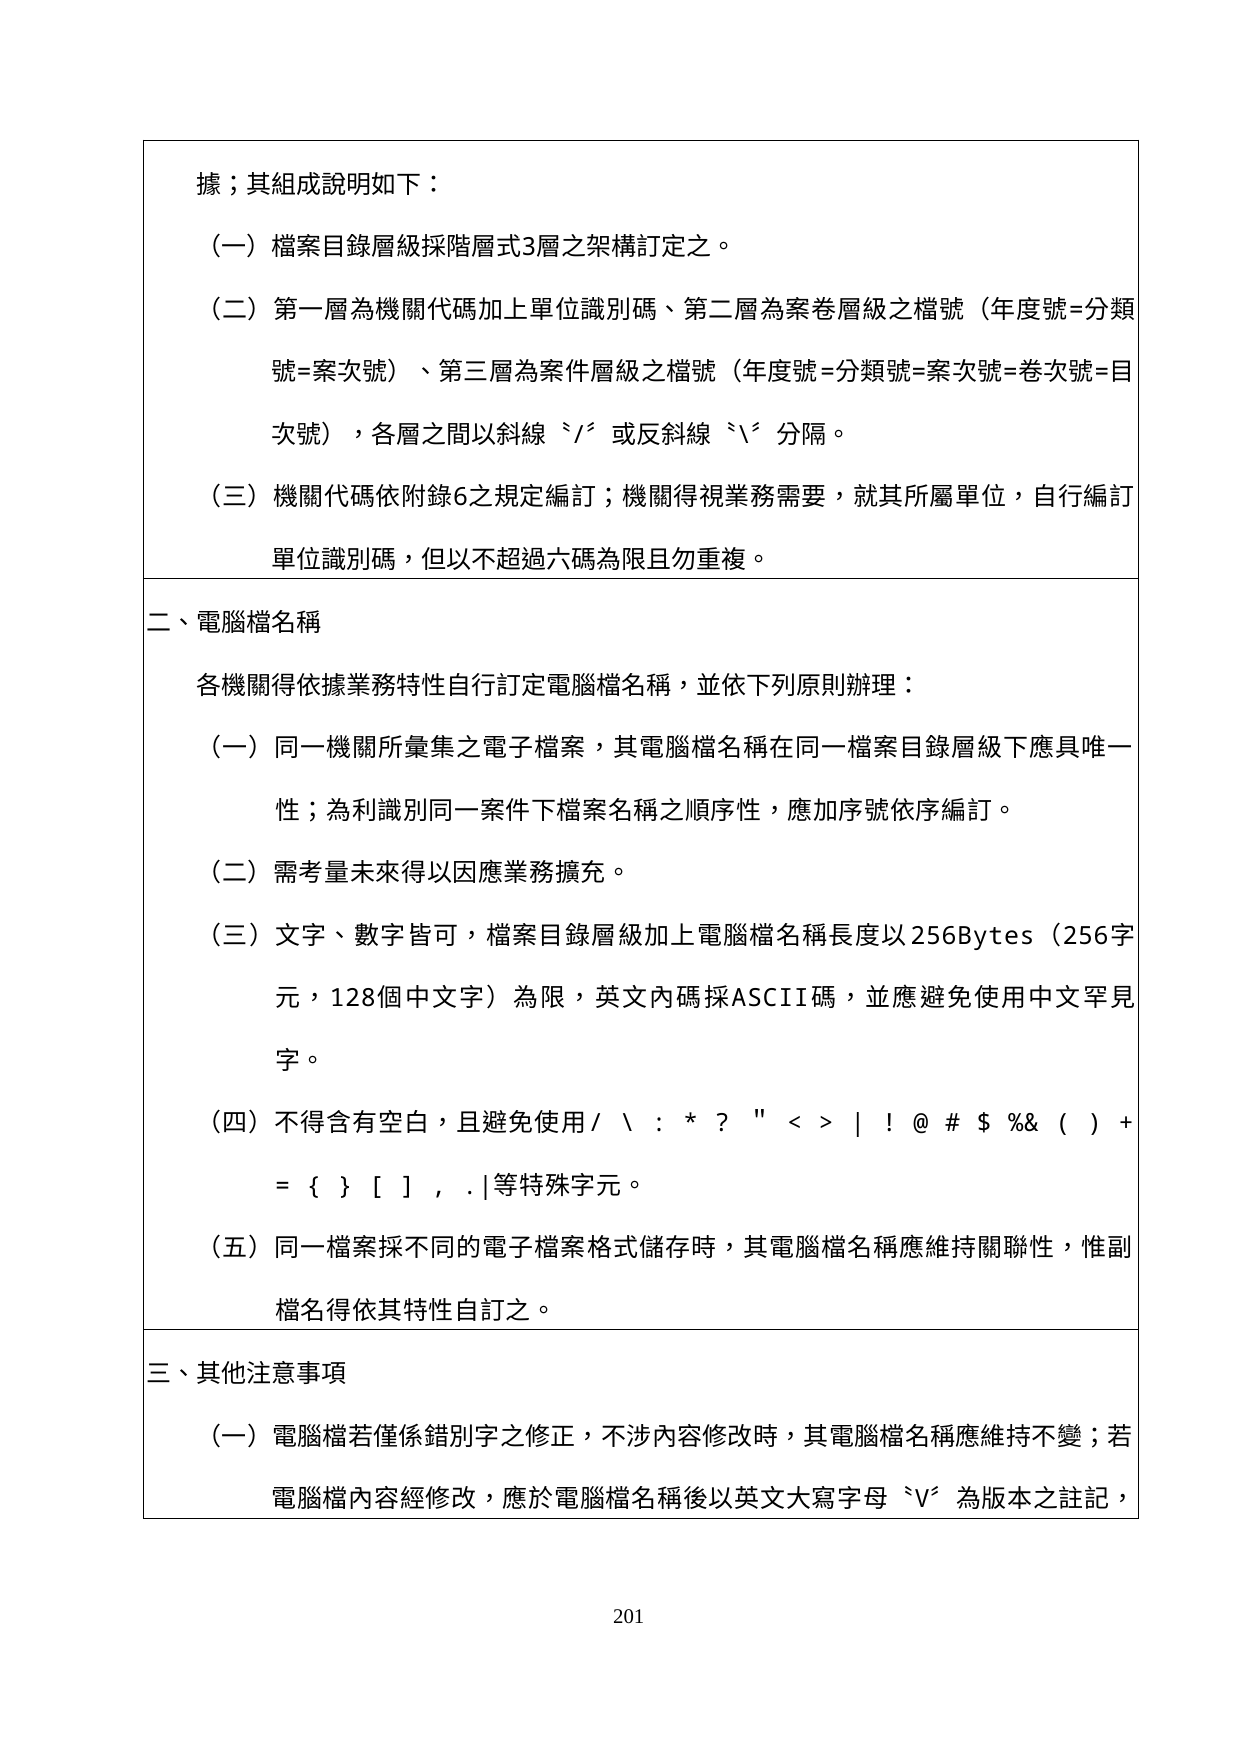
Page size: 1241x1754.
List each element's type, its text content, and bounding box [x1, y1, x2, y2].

table_cell 據；其組成說明如下： （一）檔案目錄層級採階層式3層之架構訂定之。 （二）第一層為機關代碼加上單位識別碼、第二層為案卷層級之檔號（年度號=分類號=案次號）、第三層為案件層級之檔號（年度號=分類號=案次號=卷次號=目次號），各層之間以斜線〝/〞或反斜線〝\〞分隔。 （三）機關代碼依附錄6之規定編訂；機關得視業務需要，就其所屬單位，自行編訂單位識別碼，但以不超過六碼為限且勿重複。 [144, 141, 1138, 578]
table_cell 二、電腦檔名稱 各機關得依據業務特性自行訂定電腦檔名稱，並依下列原則辦理： （一）同一機關所彙集之電子檔案，其電腦檔名稱在同一檔案目錄層級下應具唯一性；為利識別同一案件下檔案名稱之順序性，應加序號依序編訂。 （二）需考量未來得以因應業務擴充。 （三）文字、數字皆可，檔案目錄層級加上電腦檔名稱長度以256Bytes（256字元，128個中文字）為限，英文內碼採ASCII碼，並應避免使用中文罕見字。 （四）不得含有空白，且避免使用/ \ : * ? ＂ < > | ! @ # $ %& ( ) + = { } [ ] , .|等特殊字元。 （五）同一檔案採不同的電子檔案格式儲存時，其電腦檔名稱應維持關聯性，惟副檔名得依其特性自訂之。 [144, 579, 1138, 1329]
table_cell 三、其他注意事項 （一）電腦檔若僅係錯別字之修正，不涉內容修改時，其電腦檔名稱應維持不變；若電腦檔內容經修改，應於電腦檔名稱後以英文大寫字母〝V〞為版本之註記， [144, 1330, 1138, 1518]
